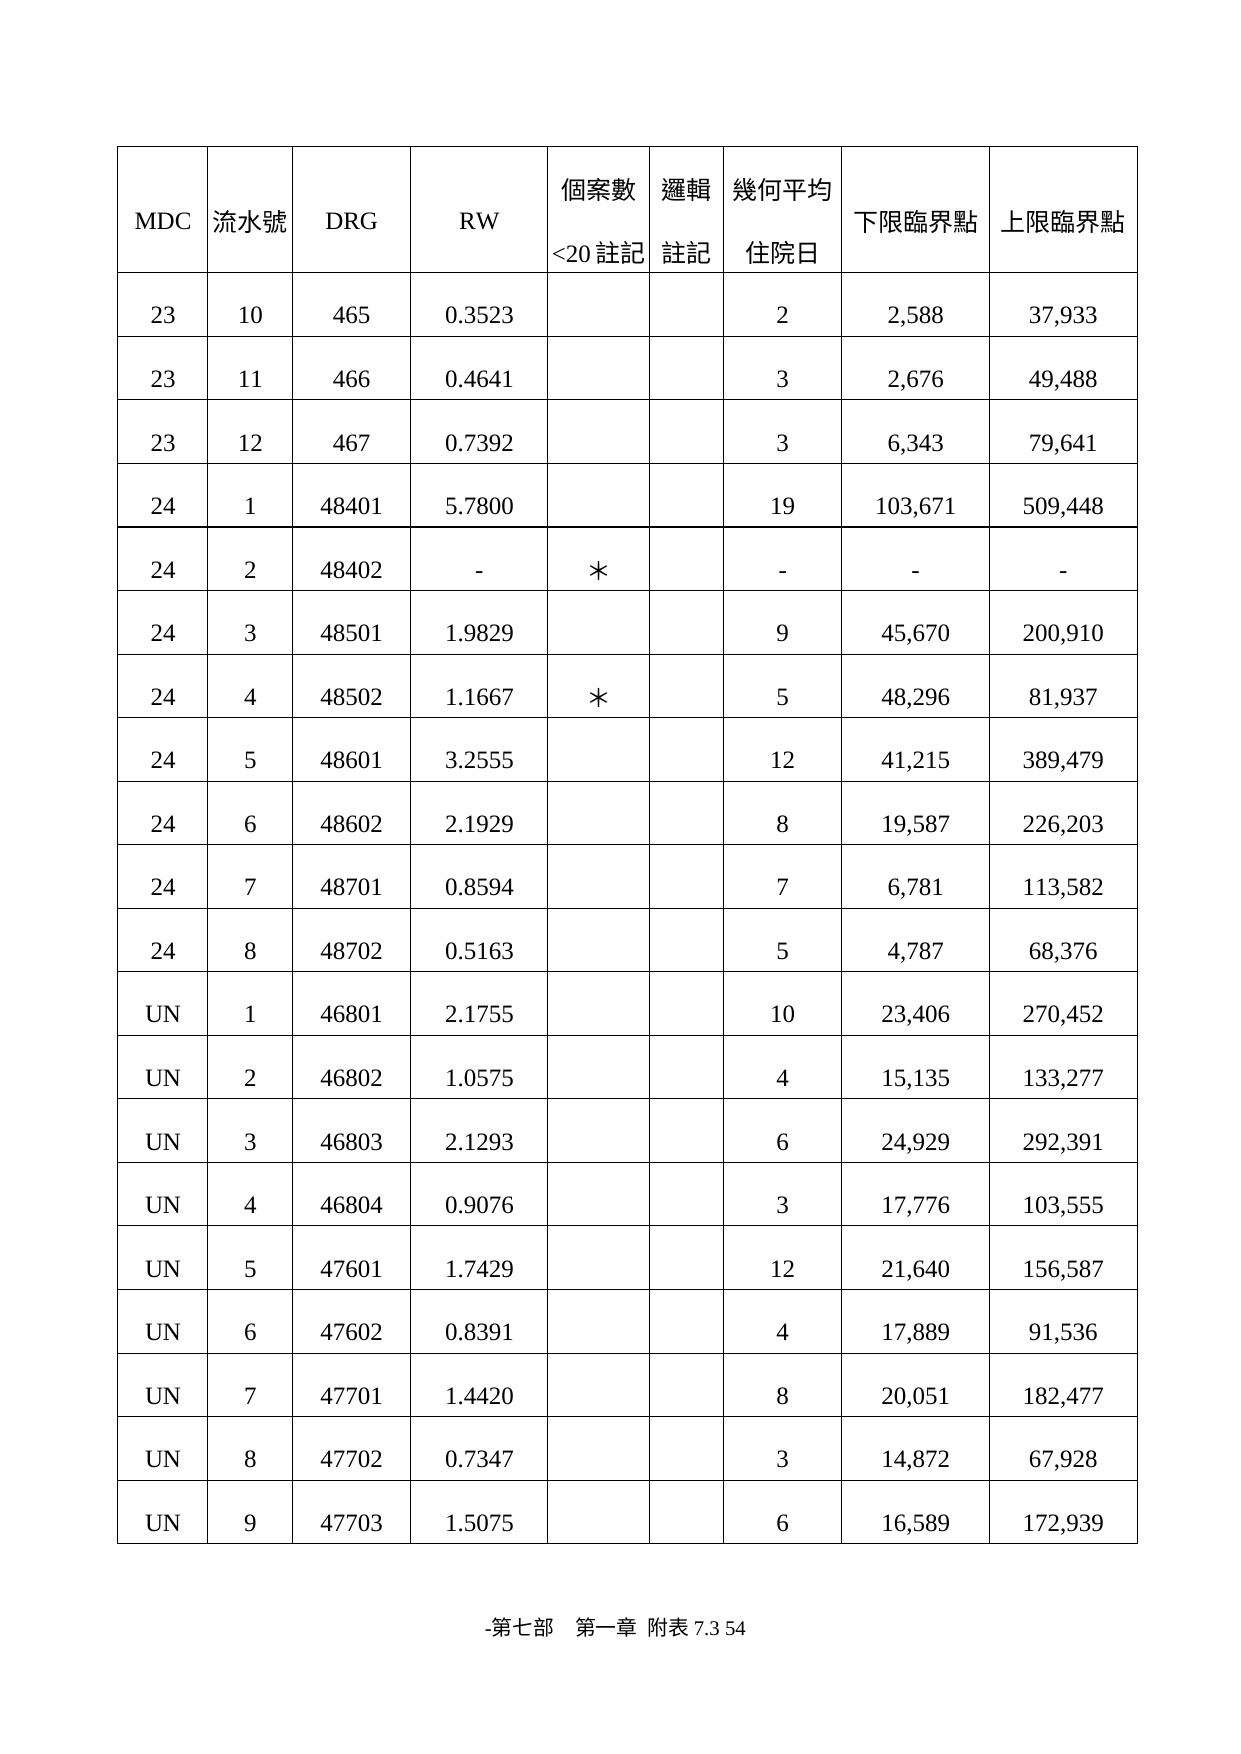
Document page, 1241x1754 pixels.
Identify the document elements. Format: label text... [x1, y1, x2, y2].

table_cell 3 [724, 1417, 841, 1479]
table_cell 1.9829 [411, 591, 547, 653]
table_cell 11 [208, 337, 292, 399]
table_cell 5 [724, 655, 841, 717]
table_cell [548, 1099, 649, 1162]
table_cell 0.8594 [411, 845, 547, 908]
table_cell 292,391 [990, 1099, 1137, 1162]
table_cell 1.5075 [411, 1481, 547, 1543]
table_cell [548, 1036, 649, 1098]
table_header MDC [118, 147, 207, 272]
table_cell UN [118, 1163, 207, 1225]
table_cell 45,670 [842, 591, 989, 653]
table_cell 37,933 [990, 273, 1137, 336]
table_cell 1.0575 [411, 1036, 547, 1098]
table_cell 24 [118, 782, 207, 844]
table_cell 9 [208, 1481, 292, 1543]
table_cell 24 [118, 591, 207, 653]
table_cell 20,051 [842, 1354, 989, 1416]
table_cell [650, 1099, 723, 1162]
table_cell - [990, 528, 1137, 590]
table_cell [650, 1481, 723, 1543]
table_cell [650, 591, 723, 653]
table_cell 2 [208, 1036, 292, 1098]
table_cell 7 [724, 845, 841, 908]
table_cell [548, 464, 649, 526]
table_cell 0.7347 [411, 1417, 547, 1479]
table_cell 200,910 [990, 591, 1137, 653]
table_cell 0.3523 [411, 273, 547, 336]
table_header 下限臨界點 [842, 147, 989, 272]
table_cell 2 [208, 528, 292, 590]
table_cell 47701 [293, 1354, 410, 1416]
table_cell [650, 337, 723, 399]
table_cell 3.2555 [411, 718, 547, 781]
table_cell 0.5163 [411, 909, 547, 971]
table_cell 12 [724, 1226, 841, 1289]
table_cell - [411, 528, 547, 590]
table_cell - [842, 528, 989, 590]
table_cell 81,937 [990, 655, 1137, 717]
table_cell [548, 909, 649, 971]
table_cell 67,928 [990, 1417, 1137, 1479]
table_cell [650, 1036, 723, 1098]
table_cell [548, 273, 649, 336]
table_cell UN [118, 1481, 207, 1543]
table_cell 2.1293 [411, 1099, 547, 1162]
table_cell 172,939 [990, 1481, 1137, 1543]
table_cell 1.4420 [411, 1354, 547, 1416]
table_cell 133,277 [990, 1036, 1137, 1098]
table_cell 6 [724, 1481, 841, 1543]
table_cell [650, 464, 723, 526]
table_cell [650, 1163, 723, 1225]
table_cell 23,406 [842, 972, 989, 1035]
table_cell - [724, 528, 841, 590]
table_cell [650, 718, 723, 781]
table_cell [650, 909, 723, 971]
table_cell [650, 528, 723, 590]
table_cell 48602 [293, 782, 410, 844]
table_cell [548, 591, 649, 653]
table_cell [650, 1417, 723, 1479]
table_cell 23 [118, 337, 207, 399]
table_cell 6 [208, 1290, 292, 1352]
table_cell 4 [208, 655, 292, 717]
table_cell 48401 [293, 464, 410, 526]
table_cell 79,641 [990, 400, 1137, 463]
table_cell 46804 [293, 1163, 410, 1225]
table_header RW [411, 147, 547, 272]
table_cell [548, 718, 649, 781]
table_cell 3 [724, 337, 841, 399]
table_cell 24 [118, 909, 207, 971]
table_cell 0.4641 [411, 337, 547, 399]
table_cell 1 [208, 972, 292, 1035]
table_cell 8 [724, 1354, 841, 1416]
table_cell 68,376 [990, 909, 1137, 971]
table_cell 5 [208, 718, 292, 781]
table_cell 14,872 [842, 1417, 989, 1479]
table_cell 1 [208, 464, 292, 526]
table_cell 466 [293, 337, 410, 399]
table_cell 6 [208, 782, 292, 844]
table_cell 2.1929 [411, 782, 547, 844]
table_cell [650, 655, 723, 717]
table_cell 182,477 [990, 1354, 1137, 1416]
table_cell 12 [208, 400, 292, 463]
table_cell 103,555 [990, 1163, 1137, 1225]
table_cell 5.7800 [411, 464, 547, 526]
table_header 個案數<20註記 [548, 147, 649, 272]
table_cell [548, 1417, 649, 1479]
table_cell UN [118, 1354, 207, 1416]
table_cell 23 [118, 400, 207, 463]
table_cell ＊ [548, 528, 649, 590]
table_cell UN [118, 1290, 207, 1352]
table_cell 46803 [293, 1099, 410, 1162]
table_cell 5 [208, 1226, 292, 1289]
table_cell 3 [724, 400, 841, 463]
table_cell 226,203 [990, 782, 1137, 844]
table_cell 21,640 [842, 1226, 989, 1289]
table_cell 3 [208, 591, 292, 653]
table_cell [548, 1226, 649, 1289]
table_cell [548, 1290, 649, 1352]
table_cell 17,776 [842, 1163, 989, 1225]
table_cell 2,588 [842, 273, 989, 336]
table_cell 4 [724, 1036, 841, 1098]
table_cell [548, 337, 649, 399]
table_cell 16,589 [842, 1481, 989, 1543]
table_cell [548, 1354, 649, 1416]
table_cell 24 [118, 528, 207, 590]
table_header 邏輯 註記 [650, 147, 723, 272]
table_cell [548, 782, 649, 844]
table_cell 48,296 [842, 655, 989, 717]
table_cell [548, 845, 649, 908]
table_cell 19 [724, 464, 841, 526]
table_cell 8 [208, 909, 292, 971]
table_cell 48702 [293, 909, 410, 971]
table_cell 5 [724, 909, 841, 971]
table_cell 1.1667 [411, 655, 547, 717]
table_cell [650, 1354, 723, 1416]
table_cell 8 [724, 782, 841, 844]
table_cell 509,448 [990, 464, 1137, 526]
table_cell 91,536 [990, 1290, 1137, 1352]
table_cell 2,676 [842, 337, 989, 399]
table_cell 465 [293, 273, 410, 336]
table_cell 46802 [293, 1036, 410, 1098]
table_cell 8 [208, 1417, 292, 1479]
table_cell 6 [724, 1099, 841, 1162]
table_cell 24 [118, 464, 207, 526]
table_cell 10 [724, 972, 841, 1035]
table_cell 24,929 [842, 1099, 989, 1162]
table_cell 48601 [293, 718, 410, 781]
table_cell UN [118, 1099, 207, 1162]
table_cell 4 [724, 1290, 841, 1352]
table_header 上限臨界點 [990, 147, 1137, 272]
table_cell 3 [724, 1163, 841, 1225]
table_cell UN [118, 1226, 207, 1289]
table_cell 23 [118, 273, 207, 336]
table_cell 4,787 [842, 909, 989, 971]
table_cell 48701 [293, 845, 410, 908]
table_cell [548, 400, 649, 463]
table_cell 7 [208, 1354, 292, 1416]
table_cell 0.8391 [411, 1290, 547, 1352]
table_cell 48402 [293, 528, 410, 590]
table_cell 10 [208, 273, 292, 336]
table_cell UN [118, 1417, 207, 1479]
table_cell 17,889 [842, 1290, 989, 1352]
table_cell 0.9076 [411, 1163, 547, 1225]
table_cell 15,135 [842, 1036, 989, 1098]
table_cell 389,479 [990, 718, 1137, 781]
table_cell 41,215 [842, 718, 989, 781]
table_cell 24 [118, 655, 207, 717]
table_cell ＊ [548, 655, 649, 717]
table_cell 103,671 [842, 464, 989, 526]
table_cell UN [118, 1036, 207, 1098]
table_header DRG [293, 147, 410, 272]
table_cell 48502 [293, 655, 410, 717]
table_cell 156,587 [990, 1226, 1137, 1289]
table_cell 9 [724, 591, 841, 653]
table_cell 49,488 [990, 337, 1137, 399]
table_cell 24 [118, 845, 207, 908]
table_cell [650, 1226, 723, 1289]
table_cell 270,452 [990, 972, 1137, 1035]
table_cell 47702 [293, 1417, 410, 1479]
table_cell [548, 972, 649, 1035]
table_header 流水號 [208, 147, 292, 272]
table_cell 6,781 [842, 845, 989, 908]
table_cell 2 [724, 273, 841, 336]
table_cell 2.1755 [411, 972, 547, 1035]
table_cell 7 [208, 845, 292, 908]
table_cell [650, 400, 723, 463]
table_cell [650, 273, 723, 336]
table_cell [650, 1290, 723, 1352]
table_cell [650, 972, 723, 1035]
table_cell 24 [118, 718, 207, 781]
table_cell [548, 1481, 649, 1543]
table_cell 467 [293, 400, 410, 463]
table_cell UN [118, 972, 207, 1035]
table_cell 47703 [293, 1481, 410, 1543]
table_cell 19,587 [842, 782, 989, 844]
table_cell [548, 1163, 649, 1225]
table_cell [650, 782, 723, 844]
table_cell 6,343 [842, 400, 989, 463]
table_cell 1.7429 [411, 1226, 547, 1289]
table_cell 113,582 [990, 845, 1137, 908]
table_cell 3 [208, 1099, 292, 1162]
table_cell 46801 [293, 972, 410, 1035]
table_cell 47601 [293, 1226, 410, 1289]
table_cell 47602 [293, 1290, 410, 1352]
table_cell 4 [208, 1163, 292, 1225]
table_cell [650, 845, 723, 908]
table_cell 48501 [293, 591, 410, 653]
table_cell 12 [724, 718, 841, 781]
table_header 幾何平均 住院日 [724, 147, 841, 272]
table_cell 0.7392 [411, 400, 547, 463]
